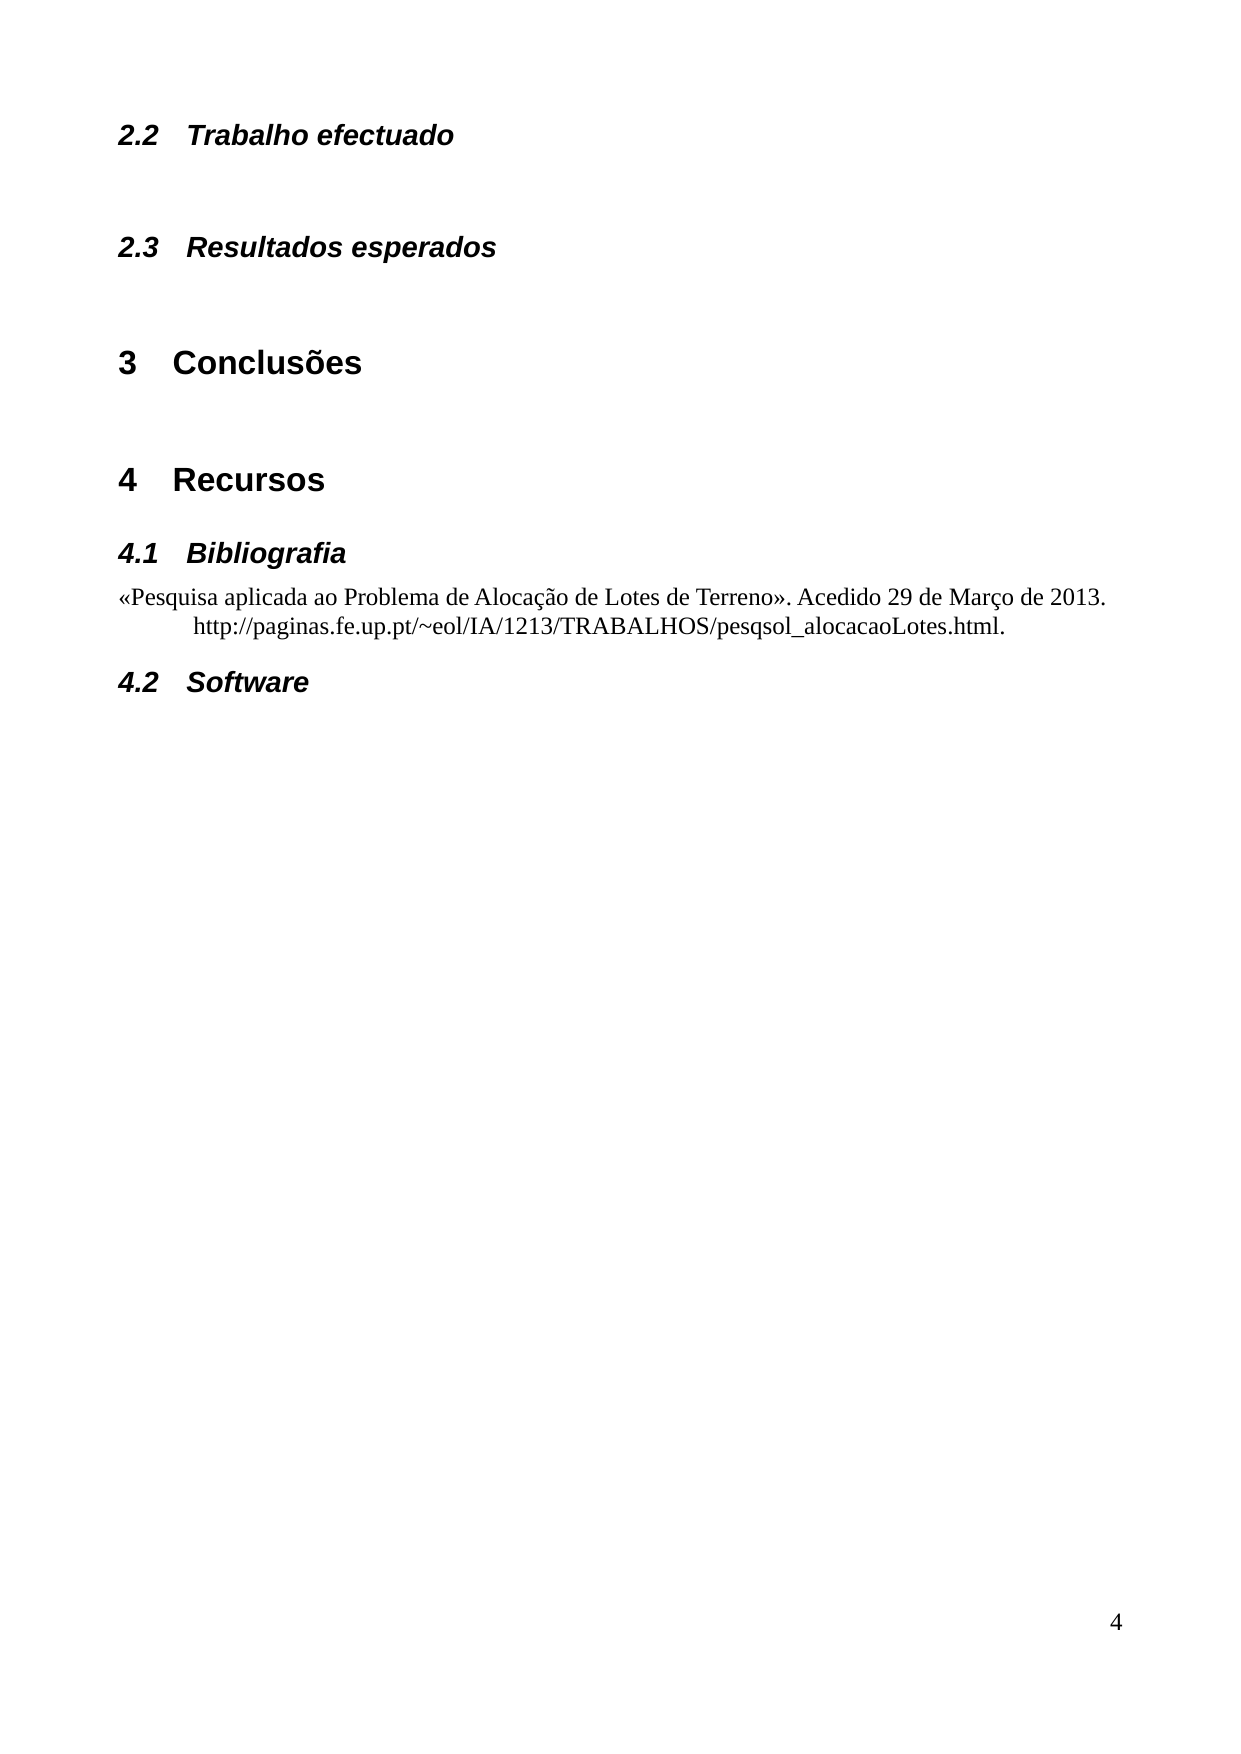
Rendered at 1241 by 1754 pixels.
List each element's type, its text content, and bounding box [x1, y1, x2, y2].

subtitle Software [118, 665, 1122, 698]
subtitle Resultados esperados [118, 230, 1122, 264]
subtitle Bibliografia [118, 536, 1122, 570]
text «Pesquisa aplicada ao Problema de Alocação de Lotes de Terreno». Acedido 29 de Março de 2013. http://paginas.fe.up.pt/~eol/IA/1213/TRABALHOS/pesqsol_alocacaoLotes.html. [118, 582, 1122, 640]
subtitle Recursos [118, 460, 1122, 499]
subtitle Conclusões [118, 343, 1122, 381]
subtitle Trabalho efectuado [118, 118, 1122, 152]
